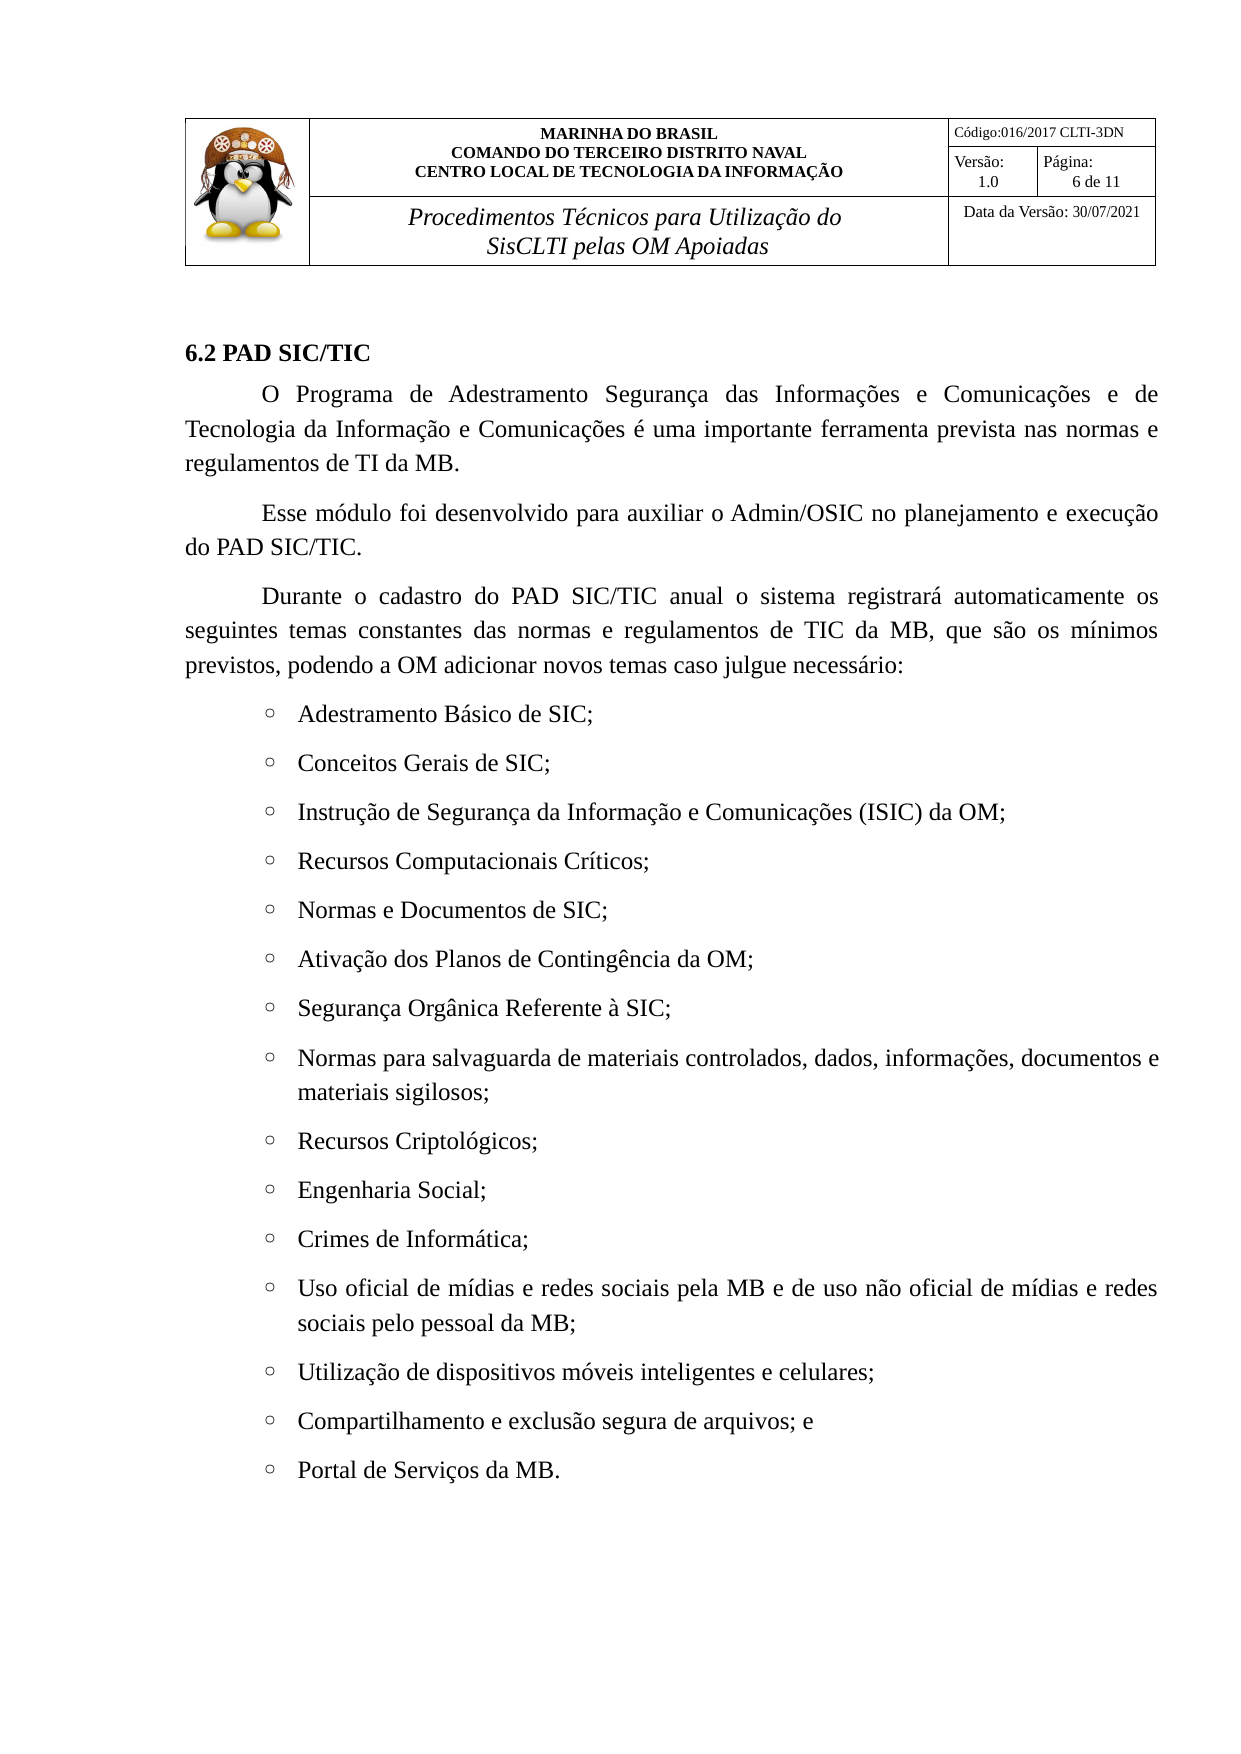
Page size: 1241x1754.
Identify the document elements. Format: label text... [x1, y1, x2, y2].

list Instrução de Segurança da Informação e Comunicações (ISIC) da OM; [260, 797, 1160, 826]
text Durante o cadastro do PAD SIC/TIC anual o sistema registrará automaticamente os seguintes temas constantes das normas e regulamentos de TIC da MB, que são os mínimos previstos, podendo a OM adicionar novos temas caso julgue necessário: [185, 581, 1160, 679]
list Normas e Documentos de SIC; [260, 895, 1160, 924]
list Uso oficial de mídias e redes sociais pela MB e de uso não oficial de mídias e redes sociais pelo pessoal da MB; [260, 1273, 1160, 1337]
subtitle 6.2 PAD SIC/TIC [185, 338, 1160, 367]
list Recursos Computacionais Críticos; [260, 846, 1160, 875]
list Engenharia Social; [260, 1175, 1160, 1204]
list Adestramento Básico de SIC; [260, 699, 1160, 728]
list Recursos Criptológicos; [260, 1126, 1160, 1155]
text Esse módulo foi desenvolvido para auxiliar o Admin/OSIC no planejamento e execução do PAD SIC/TIC. [185, 498, 1160, 561]
list Conceitos Gerais de SIC; [260, 748, 1160, 777]
picture [185, 123, 301, 246]
text O Programa de Adestramento Segurança das Informações e Comunicações e de Tecnologia da Informação e Comunicações é uma importante ferramenta prevista nas normas e regulamentos de TI da MB. [185, 379, 1160, 477]
list Normas para salvaguarda de materiais controlados, dados, informações, documentos e materiais sigilosos; [260, 1043, 1160, 1106]
list Utilização de dispositivos móveis inteligentes e celulares; [260, 1357, 1160, 1386]
list Ativação dos Planos de Contingência da OM; [260, 944, 1160, 973]
list Segurança Orgânica Referente à SIC; [260, 993, 1160, 1022]
list Compartilhamento e exclusão segura de arquivos; e [260, 1406, 1160, 1435]
list Crimes de Informática; [260, 1224, 1160, 1253]
list Portal de Serviços da MB. [260, 1455, 1160, 1484]
